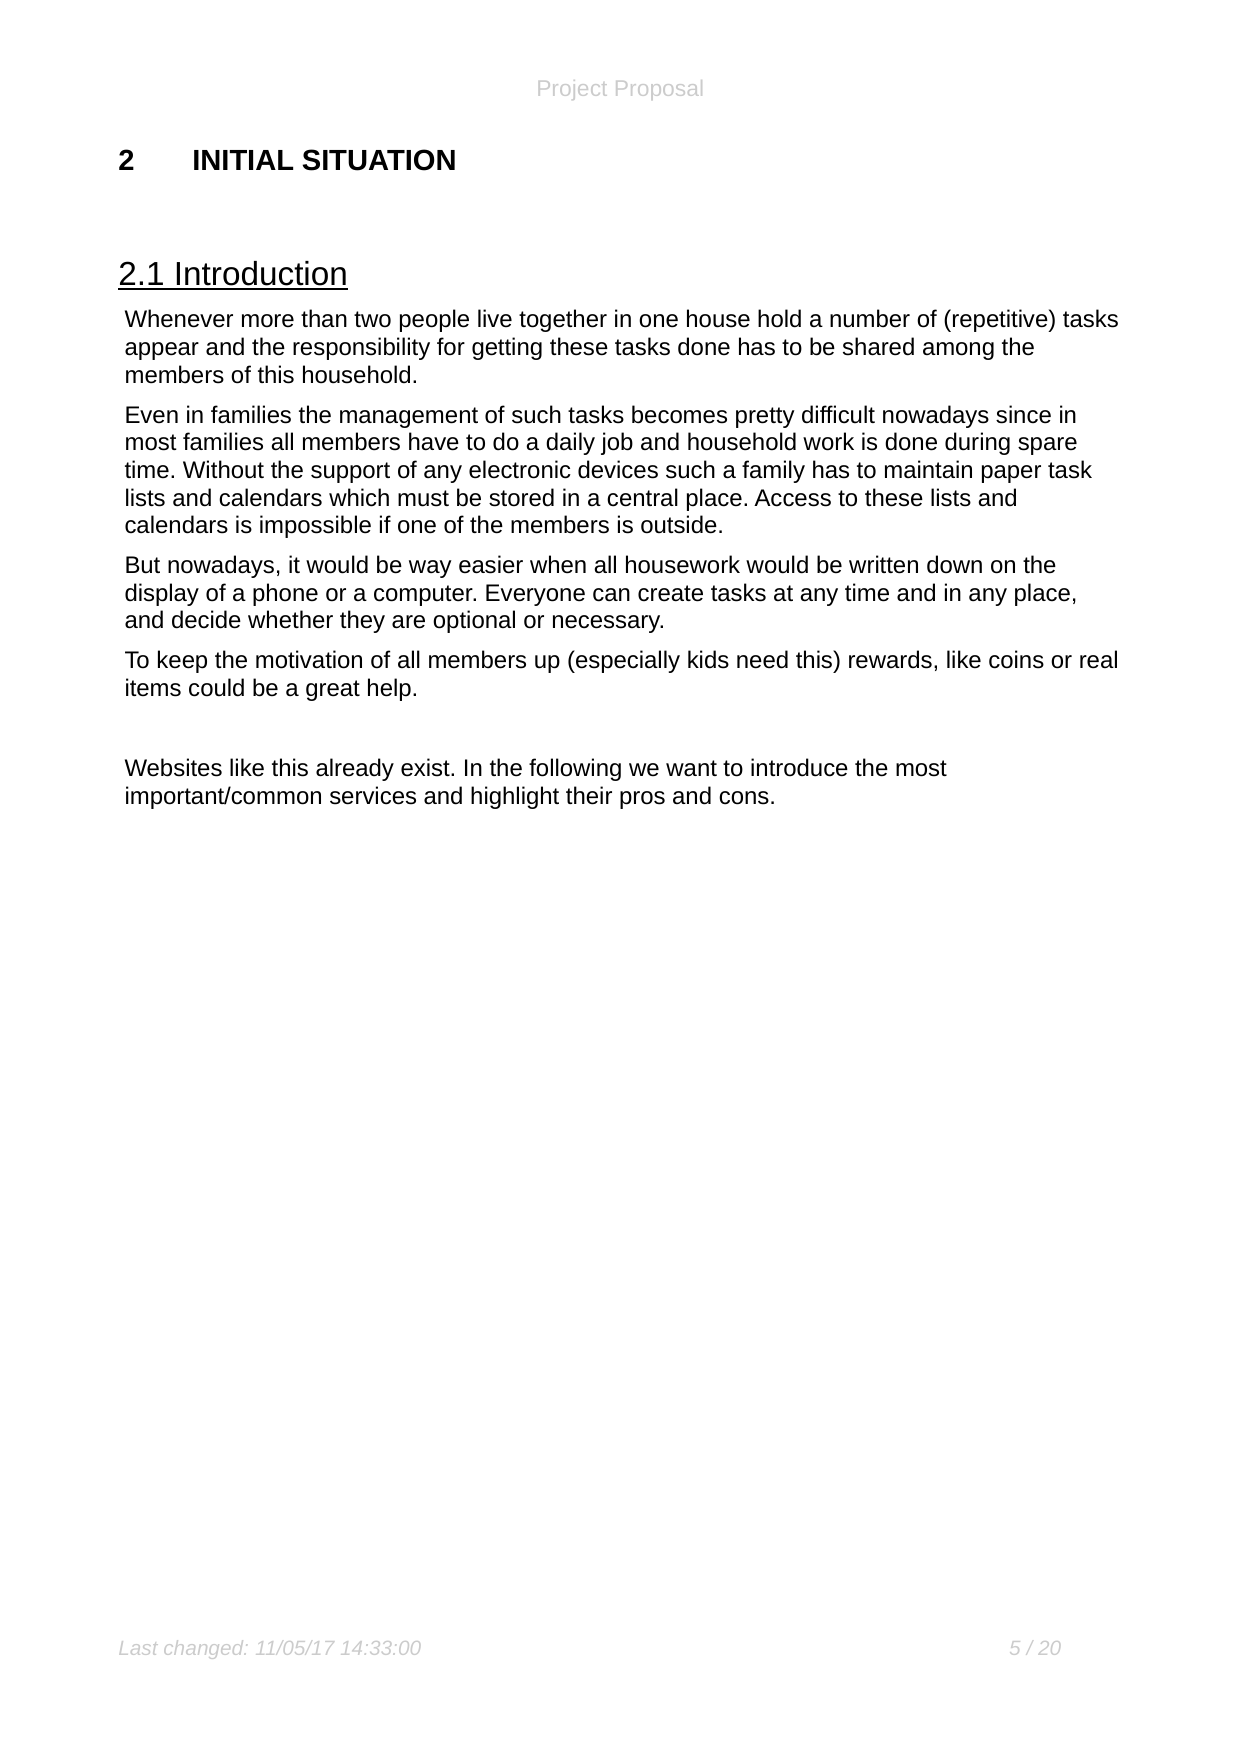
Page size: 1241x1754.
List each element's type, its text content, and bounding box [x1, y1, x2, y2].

text To keep the motivation of all members up (especially kids need this) rewards, like coins or real items could be a great help. [124, 646, 1122, 702]
text Whenever more than two people live together in one house hold a number of (repetitive) tasks appear and the responsibility for getting these tasks done has to be shared among the members of this household. [124, 305, 1122, 388]
subtitle Initial Situation [118, 143, 1122, 177]
text But nowadays, it would be way easier when all housework would be written down on the display of a phone or a computer. Everyone can create tasks at any time and in any place, and decide whether they are optional or necessary. [124, 551, 1122, 634]
text Websites like this already exist. In the following we want to introduce the most important/common services and highlight their pros and cons. [124, 754, 1122, 809]
text 2.1 Introduction [118, 254, 1122, 293]
text Even in families the management of such tasks becomes pretty difficult nowadays since in most families all members have to do a daily job and household work is done during spare time. Without the support of any electronic devices such a family has to maintain paper task lists and calendars which must be stored in a central place. Access to these lists and calendars is impossible if one of the members is outside. [124, 401, 1122, 539]
